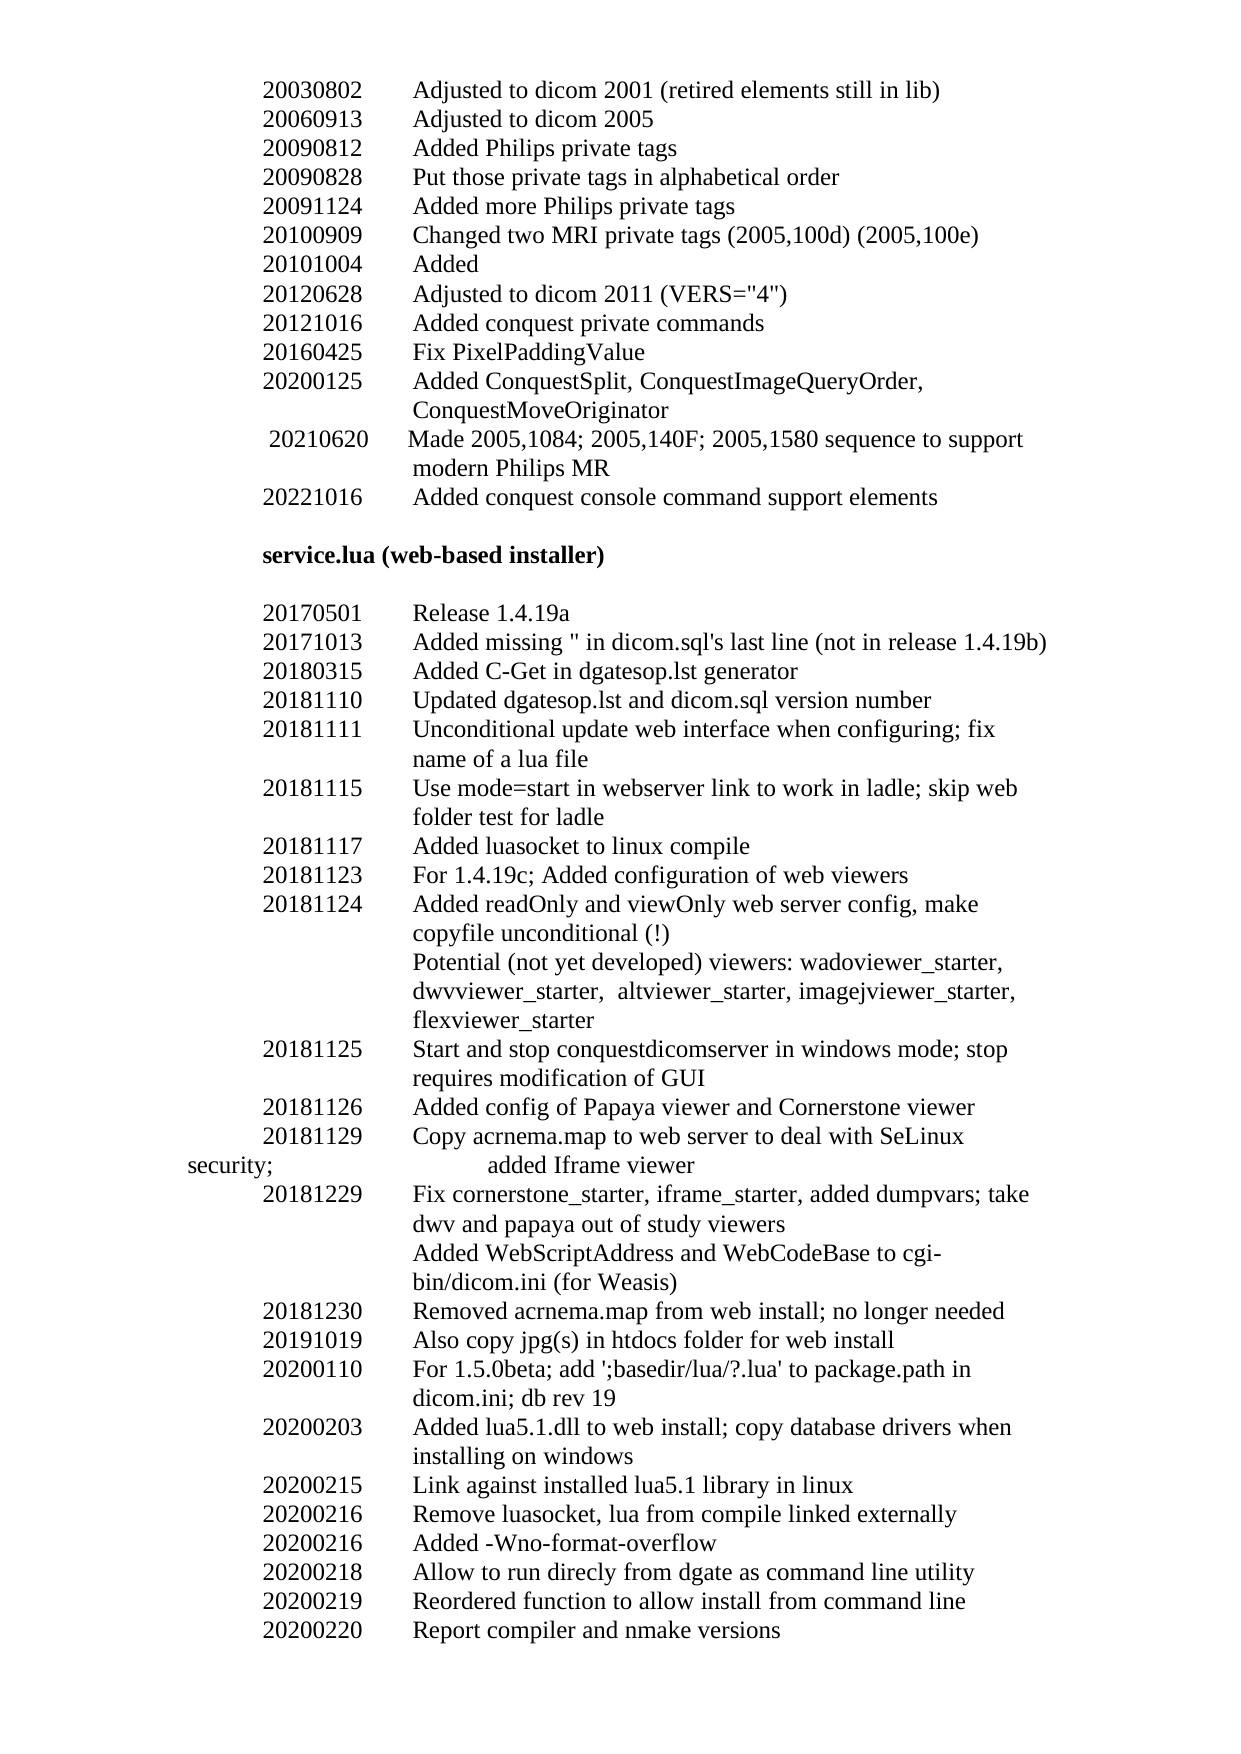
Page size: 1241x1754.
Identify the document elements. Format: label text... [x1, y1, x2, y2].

text 20221016 Added conquest console command support elements [187, 482, 1053, 511]
text 20200125 Added ConquestSplit, ConquestImageQueryOrder, ConquestMoveOriginator [187, 366, 1053, 424]
text 20200216 Remove luasocket, lua from compile linked externally [187, 1499, 1053, 1528]
text 20191019 Also copy jpg(s) in htdocs folder for web install [187, 1325, 1053, 1354]
text Added WebScriptAddress and WebCodeBase to cgi- bin/dicom.ini (for Weasis) [187, 1237, 1053, 1296]
text 20181229 Fix cornerstone_starter, iframe_starter, added dumpvars; take dwv and papaya out of study viewers [187, 1179, 1053, 1237]
text 20090812 Added Philips private tags [187, 133, 1053, 162]
text 20200110 For 1.5.0beta; add ';basedir/lua/?.lua' to package.path in dicom.ini; db rev 19 [187, 1354, 1053, 1412]
text 20171013 Added missing " in dicom.sql's last line (not in release 1.4.19b) [187, 627, 1053, 656]
text 20060913 Adjusted to dicom 2005 [187, 104, 1053, 133]
text 20181125 Start and stop conquestdicomserver in windows mode; stop requires modification of GUI [187, 1034, 1053, 1092]
text Potential (not yet developed) viewers: wadoviewer_starter, dwvviewer_starter, altviewer_starter, imagejviewer_starter, flexviewer_starter [187, 947, 1053, 1034]
text 20100909 Changed two MRI private tags (2005,100d) (2005,100e) [187, 220, 1053, 249]
text 20181110 Updated dgatesop.lst and dicom.sql version number [187, 685, 1053, 714]
text 20121016 Added conquest private commands [187, 307, 1053, 337]
text 20210620 Made 2005,1084; 2005,140F; 2005,1580 sequence to support modern Philips MR [187, 424, 1053, 482]
text 20181123 For 1.4.19c; Added configuration of web viewers [187, 860, 1053, 889]
text service.lua (web-based installer) [187, 540, 1053, 569]
text 20181126 Added config of Papaya viewer and Cornerstone viewer [187, 1092, 1053, 1121]
text 20181124 Added readOnly and viewOnly web server config, make copyfile unconditional (!) [187, 889, 1053, 947]
text 20181117 Added luasocket to linux compile [187, 831, 1053, 860]
text 20181129 Copy acrnema.map to web server to deal with SeLinux security; added Iframe viewer [187, 1121, 1053, 1179]
text 20091124 Added more Philips private tags [187, 191, 1053, 220]
text 20200219 Reordered function to allow install from command line [187, 1586, 1053, 1615]
text 20181115 Use mode=start in webserver link to work in ladle; skip web folder test for ladle [187, 772, 1053, 831]
text 20101004 Added [187, 249, 1053, 278]
text 20200216 Added -Wno-format-overflow [187, 1528, 1053, 1557]
text 20160425 Fix PixelPaddingValue [187, 337, 1053, 366]
text 20181111 Unconditional update web interface when configuring; fix name of a lua file [187, 714, 1053, 772]
text 20030802 Adjusted to dicom 2001 (retired elements still in lib) [187, 75, 1053, 104]
text 20200220 Report compiler and nmake versions [187, 1615, 1053, 1644]
text 20200215 Link against installed lua5.1 library in linux [187, 1470, 1053, 1499]
text 20200203 Added lua5.1.dll to web install; copy database drivers when installing on windows [187, 1412, 1053, 1470]
text 20180315 Added C-Get in dgatesop.lst generator [187, 656, 1053, 685]
text 20200218 Allow to run direcly from dgate as command line utility [187, 1557, 1053, 1586]
text 20120628 Adjusted to dicom 2011 (VERS="4") [187, 278, 1053, 307]
text 20170501 Release 1.4.19a [187, 598, 1053, 627]
text 20090828 Put those private tags in alphabetical order [187, 162, 1053, 191]
text 20181230 Removed acrnema.map from web install; no longer needed [187, 1296, 1053, 1325]
